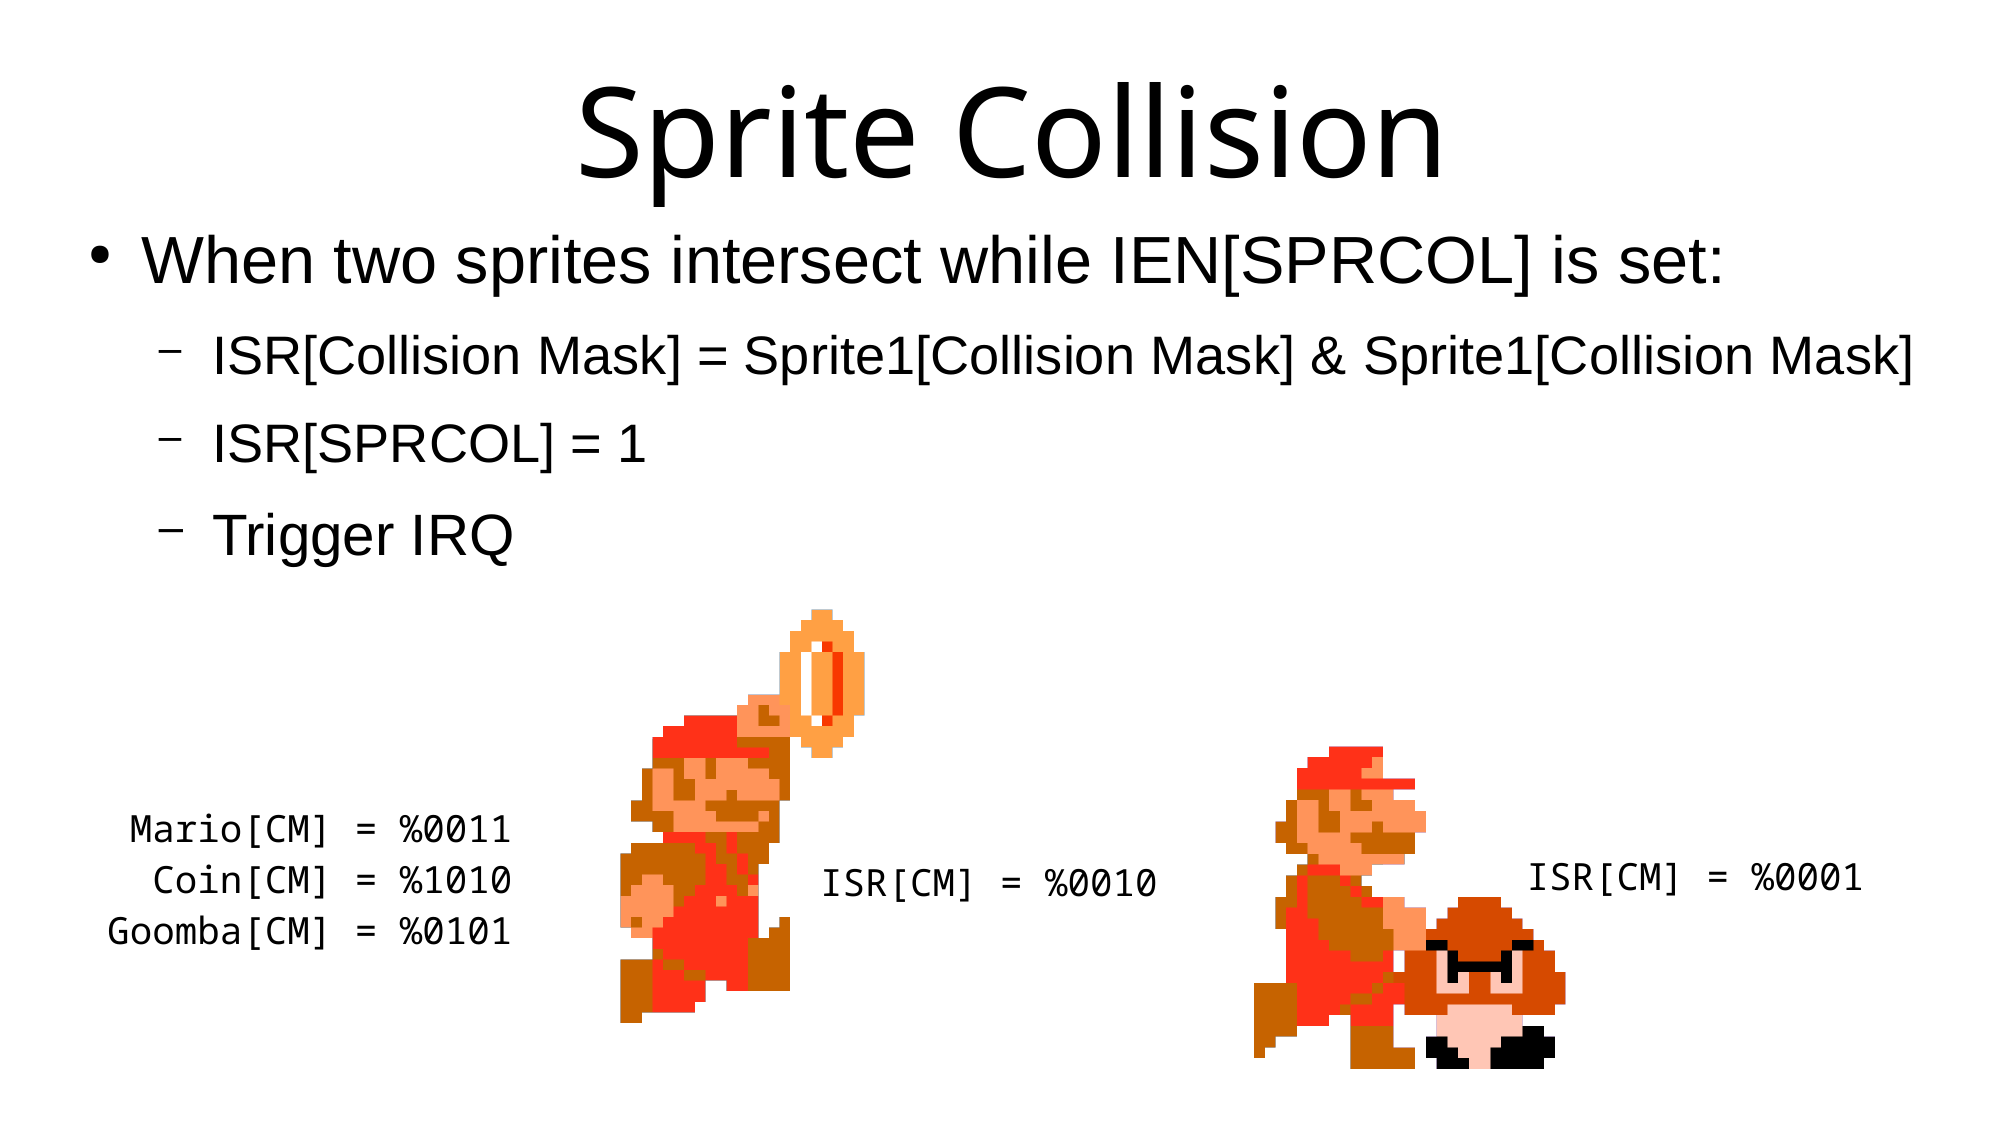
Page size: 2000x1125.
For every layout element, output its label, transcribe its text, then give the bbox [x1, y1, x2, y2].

list When two sprites intersect while IEN[SPRCOL] is set: ISR[Collision Mask] = Sprite1[Collision Mask] & Sprite1[Collision Mask] ISR[SPRCOL] = 1 Trigger IRQ [55, 208, 1963, 601]
text_box ISR[CM] = %0010 [805, 849, 1173, 906]
title Sprite Collision [510, 59, 1516, 215]
picture [606, 603, 871, 1027]
text_box ISR[CM] = %0001 [1511, 843, 1880, 901]
picture [1243, 714, 1619, 1090]
text_box Mario[CM] = %0011 Coin[CM] = %1010 Goomba[CM] = %0101 [92, 795, 528, 936]
